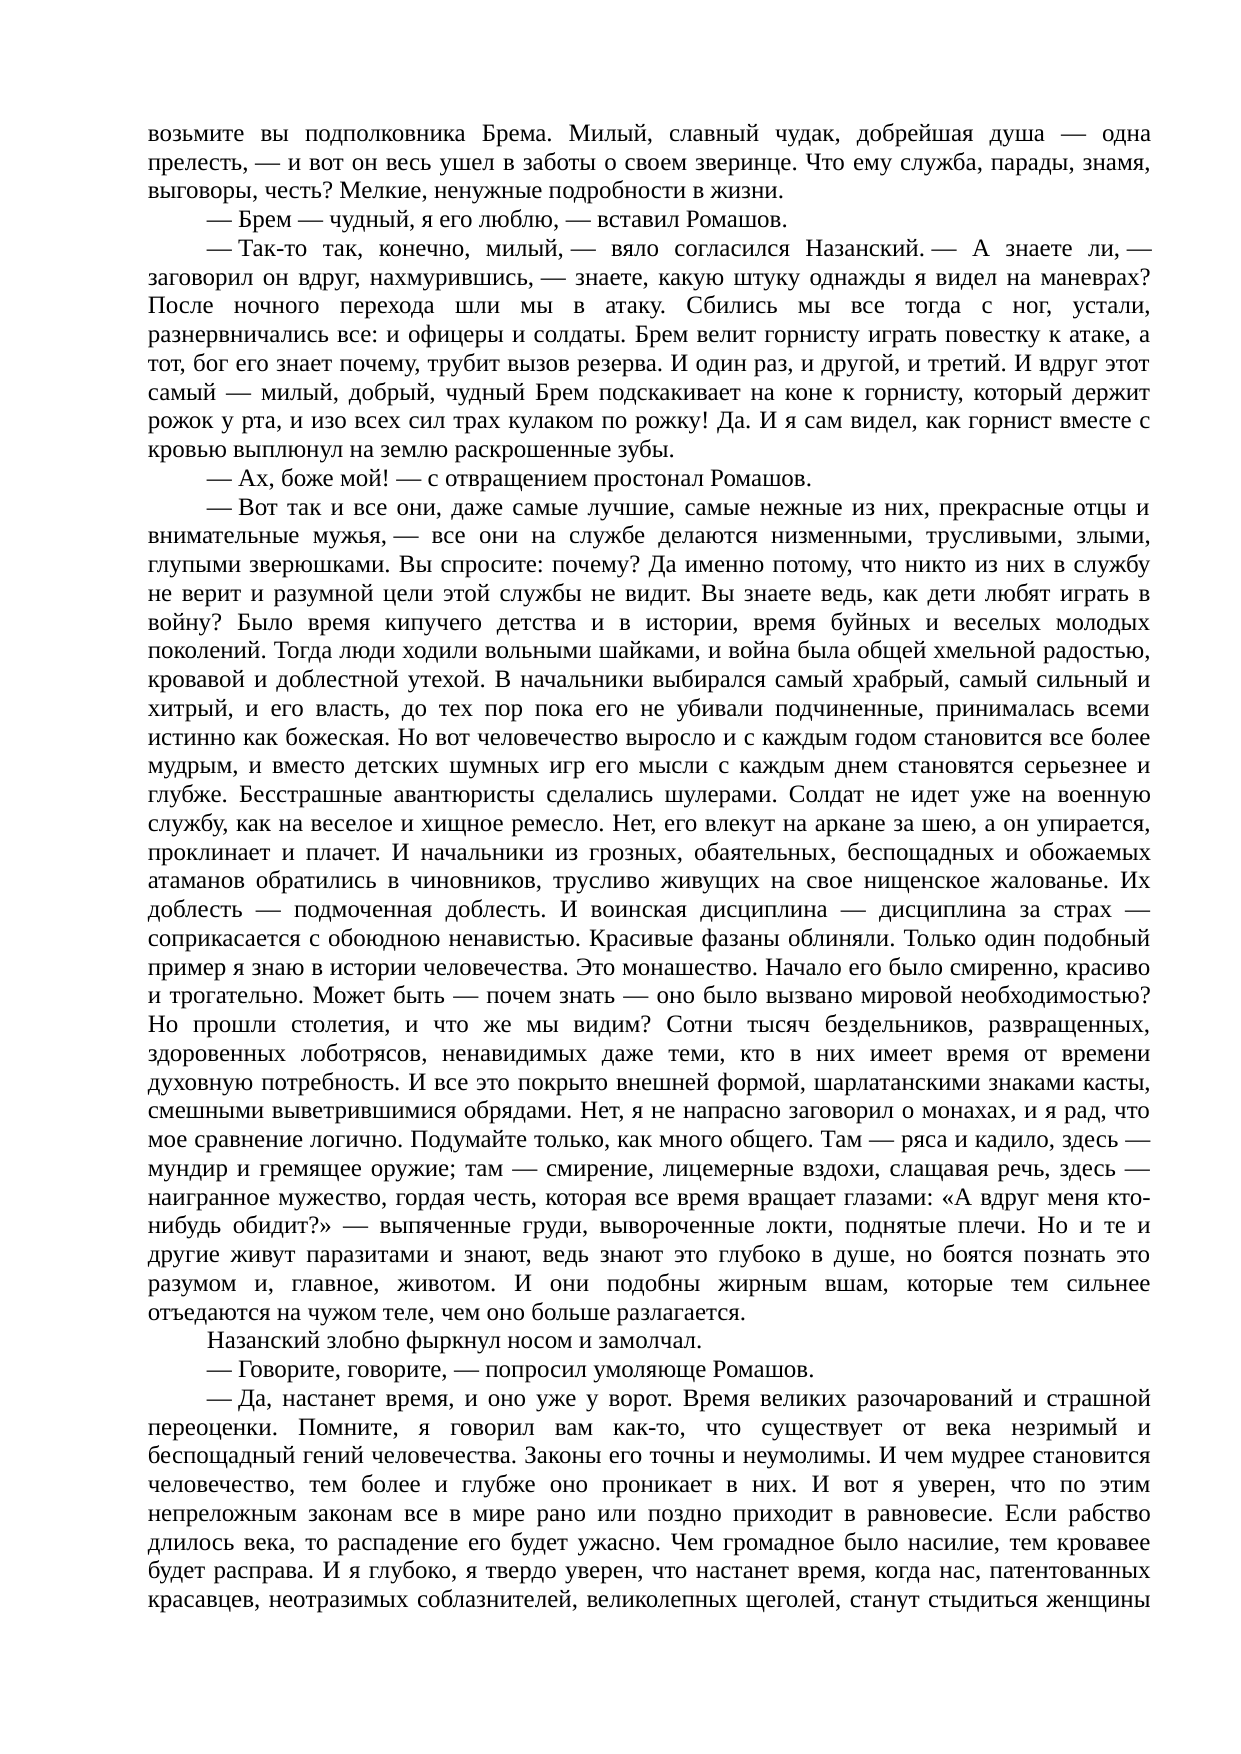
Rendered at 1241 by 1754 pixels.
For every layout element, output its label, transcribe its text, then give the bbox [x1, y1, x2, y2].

text Назанский злобно фыркнул носом и замолчал. [148, 1326, 1152, 1354]
text — Вот так и все они, даже самые лучшие, самые нежные из них, прекрасные отцы и внимательные мужья, — все они на службе делаются низменными, трусливыми, злыми, глупыми зверюшками. Вы спросите: почему? Да именно потому, что никто из них в службу не верит и разумной цели этой службы не видит. Вы знаете ведь, как дети любят играть в войну? Было время кипучего детства и в истории, время буйных и веселых молодых поколений. Тогда люди ходили вольными шайками, и война была общей хмельной радостью, кровавой и доблестной утехой. В начальники выбирался самый храбрый, самый сильный и хитрый, и его власть, до тех пор пока его не убивали подчиненные, принималась всеми истинно как божеская. Но вот человечество выросло и с каждым годом становится все более мудрым, и вместо детских шумных игр его мысли с каждым днем становятся серьезнее и глубже. Бесстрашные авантюристы сделались шулерами. Солдат не идет уже на военную службу, как на веселое и хищное ремесло. Нет, его влекут на аркане за шею, а он упирается, проклинает и плачет. И начальники из грозных, обаятельных, беспощадных и обожаемых атаманов обратились в чиновников, трусливо живущих на свое нищенское жалованье. Их доблесть — подмоченная доблесть. И воинская дисциплина — дисциплина за страх — соприкасается с обоюдною ненавистью. Красивые фазаны облиняли. Только один подобный пример я знаю в истории человечества. Это монашество. Начало его было смиренно, красиво и трогательно. Может быть — почем знать — оно было вызвано мировой необходимостью? Но прошли столетия, и что же мы видим? Сотни тысяч бездельников, развращенных, здоровенных лоботрясов, ненавидимых даже теми, кто в них имеет время от времени духовную потребность. И все это покрыто внешней формой, шарлатанскими знаками касты, смешными выветрившимися обрядами. Нет, я не напрасно заговорил о монахах, и я рад, что мое сравнение логично. Подумайте только, как много общего. Там — ряса и кадило, здесь — мундир и гремящее оружие; там — смирение, лицемерные вздохи, слащавая речь, здесь — наигранное мужество, гордая честь, которая все время вращает глазами: «А вдруг меня кто-нибудь обидит?» — выпяченные груди, вывороченные локти, поднятые плечи. Но и те и другие живут паразитами и знают, ведь знают это глубоко в душе, но боятся познать это разумом и, главное, животом. И они подобны жирным вшам, которые тем сильнее отъедаются на чужом теле, чем оно больше разлагается. [148, 492, 1152, 1326]
text возьмите вы подполковника Брема. Милый, славный чудак, добрейшая душа — одна прелесть, — и вот он весь ушел в заботы о своем зверинце. Что ему служба, парады, знамя, выговоры, честь? Мелкие, ненужные подробности в жизни. [148, 118, 1152, 204]
text — Да, настанет время, и оно уже у ворот. Время великих разочарований и страшной переоценки. Помните, я говорил вам как-то, что существует от века незримый и беспощадный гений человечества. Законы его точны и неумолимы. И чем мудрее становится человечество, тем более и глубже оно проникает в них. И вот я уверен, что по этим непреложным законам все в мире рано или поздно приходит в равновесие. Если рабство длилось века, то распадение его будет ужасно. Чем громадное было насилие, тем кровавее будет расправа. И я глубоко, я твердо уверен, что настанет время, когда нас, патентованных красавцев, неотразимых соблазнителей, великолепных щеголей, станут стыдиться женщины [148, 1383, 1152, 1613]
text — Так-то так, конечно, милый, — вяло согласился Назанский. — А знаете ли, — заговорил он вдруг, нахмурившись, — знаете, какую штуку однажды я видел на маневрах? После ночного перехода шли мы в атаку. Сбились мы все тогда с ног, устали, разнервничались все: и офицеры и солдаты. Брем велит горнисту играть повестку к атаке, а тот, бог его знает почему, трубит вызов резерва. И один раз, и другой, и третий. И вдруг этот самый — милый, добрый, чудный Брем подскакивает на коне к горнисту, который держит рожок у рта, и изо всех сил трах кулаком по рожку! Да. И я сам видел, как горнист вместе с кровью выплюнул на землю раскрошенные зубы. [148, 233, 1152, 463]
text — Говорите, говорите, — попросил умоляюще Ромашов. [148, 1354, 1152, 1383]
text — Брем — чудный, я его люблю, — вставил Ромашов. [148, 204, 1152, 233]
text — Ах, боже мой! — с отвращением простонал Ромашов. [148, 463, 1152, 492]
